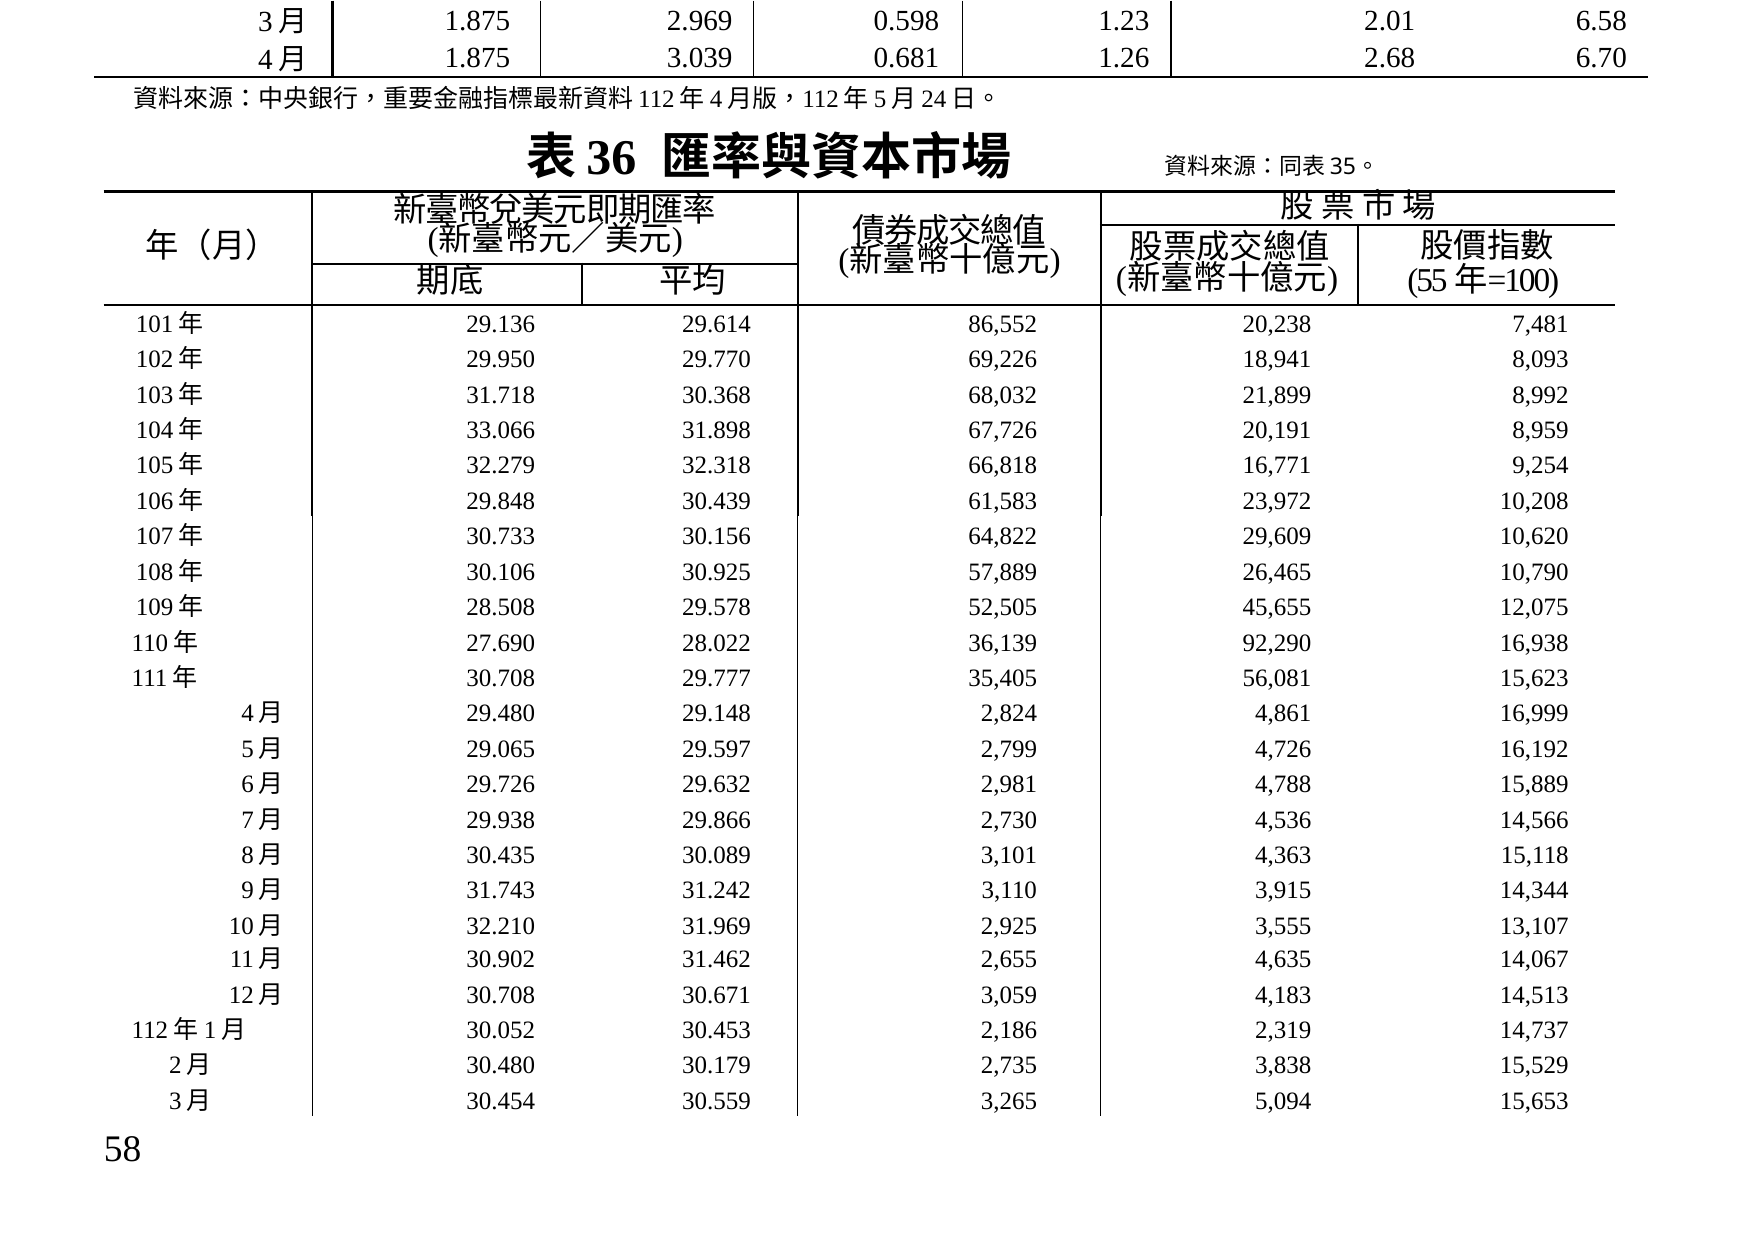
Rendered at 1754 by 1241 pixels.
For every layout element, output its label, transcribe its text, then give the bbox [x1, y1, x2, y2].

table_cell 2,730 [798, 799, 1100, 835]
table_cell 30.559 [582, 1081, 797, 1116]
table_cell 56,081 [1101, 658, 1358, 693]
table_cell 92,290 [1101, 622, 1358, 658]
table_cell 8,093 [1358, 339, 1615, 374]
table_cell 期底 [313, 265, 581, 303]
table_cell 29.597 [582, 729, 797, 764]
table_cell 30.708 [313, 974, 582, 1010]
table_cell 15,889 [1358, 764, 1615, 799]
table_cell 20,191 [1102, 410, 1358, 445]
table_cell 3,110 [798, 870, 1100, 906]
table_cell 64,822 [798, 516, 1100, 551]
table_cell 29.136 [313, 306, 582, 339]
table_header 債券成交總值 (新臺幣十億元) [799, 193, 1100, 303]
table_cell 29.938 [313, 799, 582, 835]
table_cell 30.733 [313, 516, 582, 551]
table_cell 57,889 [798, 551, 1100, 587]
table_cell 4,183 [1101, 974, 1358, 1010]
table_cell 平均 [583, 265, 797, 303]
table_cell 106年 [104, 481, 311, 516]
table_cell 3,265 [798, 1081, 1100, 1116]
subtitle 表36 匯率與資本市場 資料來源：同表35。 [103, 115, 1639, 190]
table_cell 103年 [104, 374, 311, 410]
table_cell 2.969 [541, 1, 753, 38]
table_cell 111年 [104, 658, 312, 693]
table_cell 2.68 [1172, 38, 1437, 76]
table_cell 12月 [104, 974, 312, 1010]
table_cell 0.681 [754, 38, 962, 76]
table_cell 股價指數 (55年=100) [1359, 226, 1615, 303]
table_cell 29.614 [582, 306, 797, 339]
table_cell 13,107 [1358, 906, 1615, 941]
table_cell 2.01 [1172, 1, 1437, 38]
table_cell 30.708 [313, 658, 582, 693]
table_cell 9月 [104, 870, 312, 906]
table_cell 15,529 [1358, 1045, 1615, 1081]
table_cell 30.106 [313, 551, 582, 587]
table_cell 3.039 [541, 38, 753, 76]
table_cell 32.279 [313, 445, 582, 481]
table_cell 29.632 [582, 764, 797, 799]
table_cell 16,999 [1358, 693, 1615, 728]
table_cell 28.022 [582, 622, 797, 658]
table_cell 109年 [104, 587, 312, 622]
table_cell 30.052 [313, 1010, 582, 1045]
table_cell 30.439 [582, 481, 797, 516]
table_cell 4,363 [1101, 835, 1358, 870]
table_cell 30.480 [313, 1045, 582, 1081]
table_cell 26,465 [1101, 551, 1358, 587]
table_cell 29.480 [313, 693, 582, 728]
table_cell 31.898 [582, 410, 797, 445]
table_cell 4月 [104, 693, 312, 728]
table_cell 30.368 [582, 374, 797, 410]
table_cell 86,552 [799, 306, 1100, 339]
table_cell 4月 [94, 38, 331, 76]
table_cell 6.58 [1437, 1, 1648, 38]
table_cell 30.089 [582, 835, 797, 870]
table_cell 7月 [104, 799, 312, 835]
table_cell 30.925 [582, 551, 797, 587]
table_cell 30.671 [582, 974, 797, 1010]
table_cell 3月 [94, 1, 331, 38]
table_cell 6月 [104, 764, 312, 799]
table_cell 2,319 [1101, 1010, 1358, 1045]
table_cell 10,208 [1358, 481, 1615, 516]
table_cell 101年 [104, 306, 311, 339]
table_cell 29.777 [582, 658, 797, 693]
table_cell 9,254 [1358, 445, 1615, 481]
table_cell 10,790 [1358, 551, 1615, 587]
table_cell 29.065 [313, 729, 582, 764]
table_cell 14,513 [1358, 974, 1615, 1010]
table_cell 2月 [104, 1045, 312, 1081]
table_cell 8月 [104, 835, 312, 870]
table_cell 28.508 [313, 587, 582, 622]
table_cell 68,032 [799, 374, 1100, 410]
table_cell 10,620 [1358, 516, 1615, 551]
table_cell 30.902 [313, 941, 582, 974]
table_cell 14,344 [1358, 870, 1615, 906]
table_cell 5,094 [1101, 1081, 1358, 1116]
table_cell 2,735 [798, 1045, 1100, 1081]
table_cell 30.453 [582, 1010, 797, 1045]
table_cell 8,959 [1358, 410, 1615, 445]
table_cell 7,481 [1358, 306, 1615, 339]
table_cell 69,226 [799, 339, 1100, 374]
table_cell 15,653 [1358, 1081, 1615, 1116]
table_cell 23,972 [1102, 481, 1358, 516]
table_cell 14,737 [1358, 1010, 1615, 1045]
table_cell 45,655 [1101, 587, 1358, 622]
table_cell 4,861 [1101, 693, 1358, 728]
table_cell 66,818 [799, 445, 1100, 481]
table_cell 16,771 [1102, 445, 1358, 481]
table_cell 32.210 [313, 906, 582, 941]
table_cell 3,555 [1101, 906, 1358, 941]
table_header 新臺幣兌美元即期匯率 (新臺幣元／美元) [313, 193, 797, 262]
table_cell 32.318 [582, 445, 797, 481]
table_cell 29.950 [313, 339, 582, 374]
table_cell 0.598 [754, 1, 962, 38]
table_cell 35,405 [798, 658, 1100, 693]
table_cell 52,505 [798, 587, 1100, 622]
table_cell 2,824 [798, 693, 1100, 728]
table_cell 31.969 [582, 906, 797, 941]
table_header 年（月） [104, 193, 311, 303]
table_cell 6.70 [1437, 38, 1648, 76]
table_cell 3,838 [1101, 1045, 1358, 1081]
table_cell 61,583 [799, 481, 1100, 516]
table_cell 29.578 [582, 587, 797, 622]
table_cell 31.462 [582, 941, 797, 974]
table_cell 112年 1月 [104, 1010, 312, 1045]
table_cell 3,915 [1101, 870, 1358, 906]
table_cell 67,726 [799, 410, 1100, 445]
table_cell 31.743 [313, 870, 582, 906]
table_cell 股票成交總值 (新臺幣十億元) [1102, 226, 1357, 303]
table_cell 1.23 [963, 1, 1170, 38]
table_cell 14,067 [1358, 941, 1615, 974]
table_cell 5月 [104, 729, 312, 764]
table_cell 2,925 [798, 906, 1100, 941]
table_cell 30.179 [582, 1045, 797, 1081]
table_cell 30.435 [313, 835, 582, 870]
table_cell 18,941 [1102, 339, 1358, 374]
table_cell 16,938 [1358, 622, 1615, 658]
table_cell 3,101 [798, 835, 1100, 870]
table_cell 3月 [104, 1081, 312, 1116]
table_cell 31.242 [582, 870, 797, 906]
table_cell 30.156 [582, 516, 797, 551]
table_cell 3,059 [798, 974, 1100, 1010]
table_cell 29.770 [582, 339, 797, 374]
table_cell 4,788 [1101, 764, 1358, 799]
table_cell 20,238 [1102, 306, 1358, 339]
table_cell 29.848 [313, 481, 582, 516]
table_cell 108年 [104, 551, 312, 587]
table_cell 110年 [104, 622, 312, 658]
table_cell 36,139 [798, 622, 1100, 658]
table_cell 30.454 [313, 1081, 582, 1116]
table_cell 29.866 [582, 799, 797, 835]
table_cell 104年 [104, 410, 311, 445]
table_cell 4,635 [1101, 941, 1358, 974]
table_cell 4,536 [1101, 799, 1358, 835]
table_cell 29.726 [313, 764, 582, 799]
table_cell 2,186 [798, 1010, 1100, 1045]
table_cell 29.148 [582, 693, 797, 728]
text 資料來源：中央銀行，重要金融指標最新資料112年4月版，112年5月24日。 [133, 78, 1639, 115]
table_cell 31.718 [313, 374, 582, 410]
table_cell 15,623 [1358, 658, 1615, 693]
table_cell 14,566 [1358, 799, 1615, 835]
table_cell 107年 [104, 516, 312, 551]
table_cell 2,655 [798, 941, 1100, 974]
table_cell 105年 [104, 445, 311, 481]
table_cell 1.875 [334, 1, 540, 38]
table_cell 4,726 [1101, 729, 1358, 764]
table_cell 11月 [104, 941, 312, 974]
table_cell 16,192 [1358, 729, 1615, 764]
table_cell 21,899 [1102, 374, 1358, 410]
table_cell 102年 [104, 339, 311, 374]
table_header 股 票 市 場 [1102, 193, 1615, 224]
table_cell 33.066 [313, 410, 582, 445]
table_cell 1.875 [334, 38, 540, 76]
table_cell 27.690 [313, 622, 582, 658]
table_cell 8,992 [1358, 374, 1615, 410]
table_cell 10月 [104, 906, 312, 941]
table_cell 29,609 [1101, 516, 1358, 551]
table_cell 1.26 [963, 38, 1170, 76]
table_cell 2,799 [798, 729, 1100, 764]
table_cell 15,118 [1358, 835, 1615, 870]
table_cell 2,981 [798, 764, 1100, 799]
table_cell 12,075 [1358, 587, 1615, 622]
